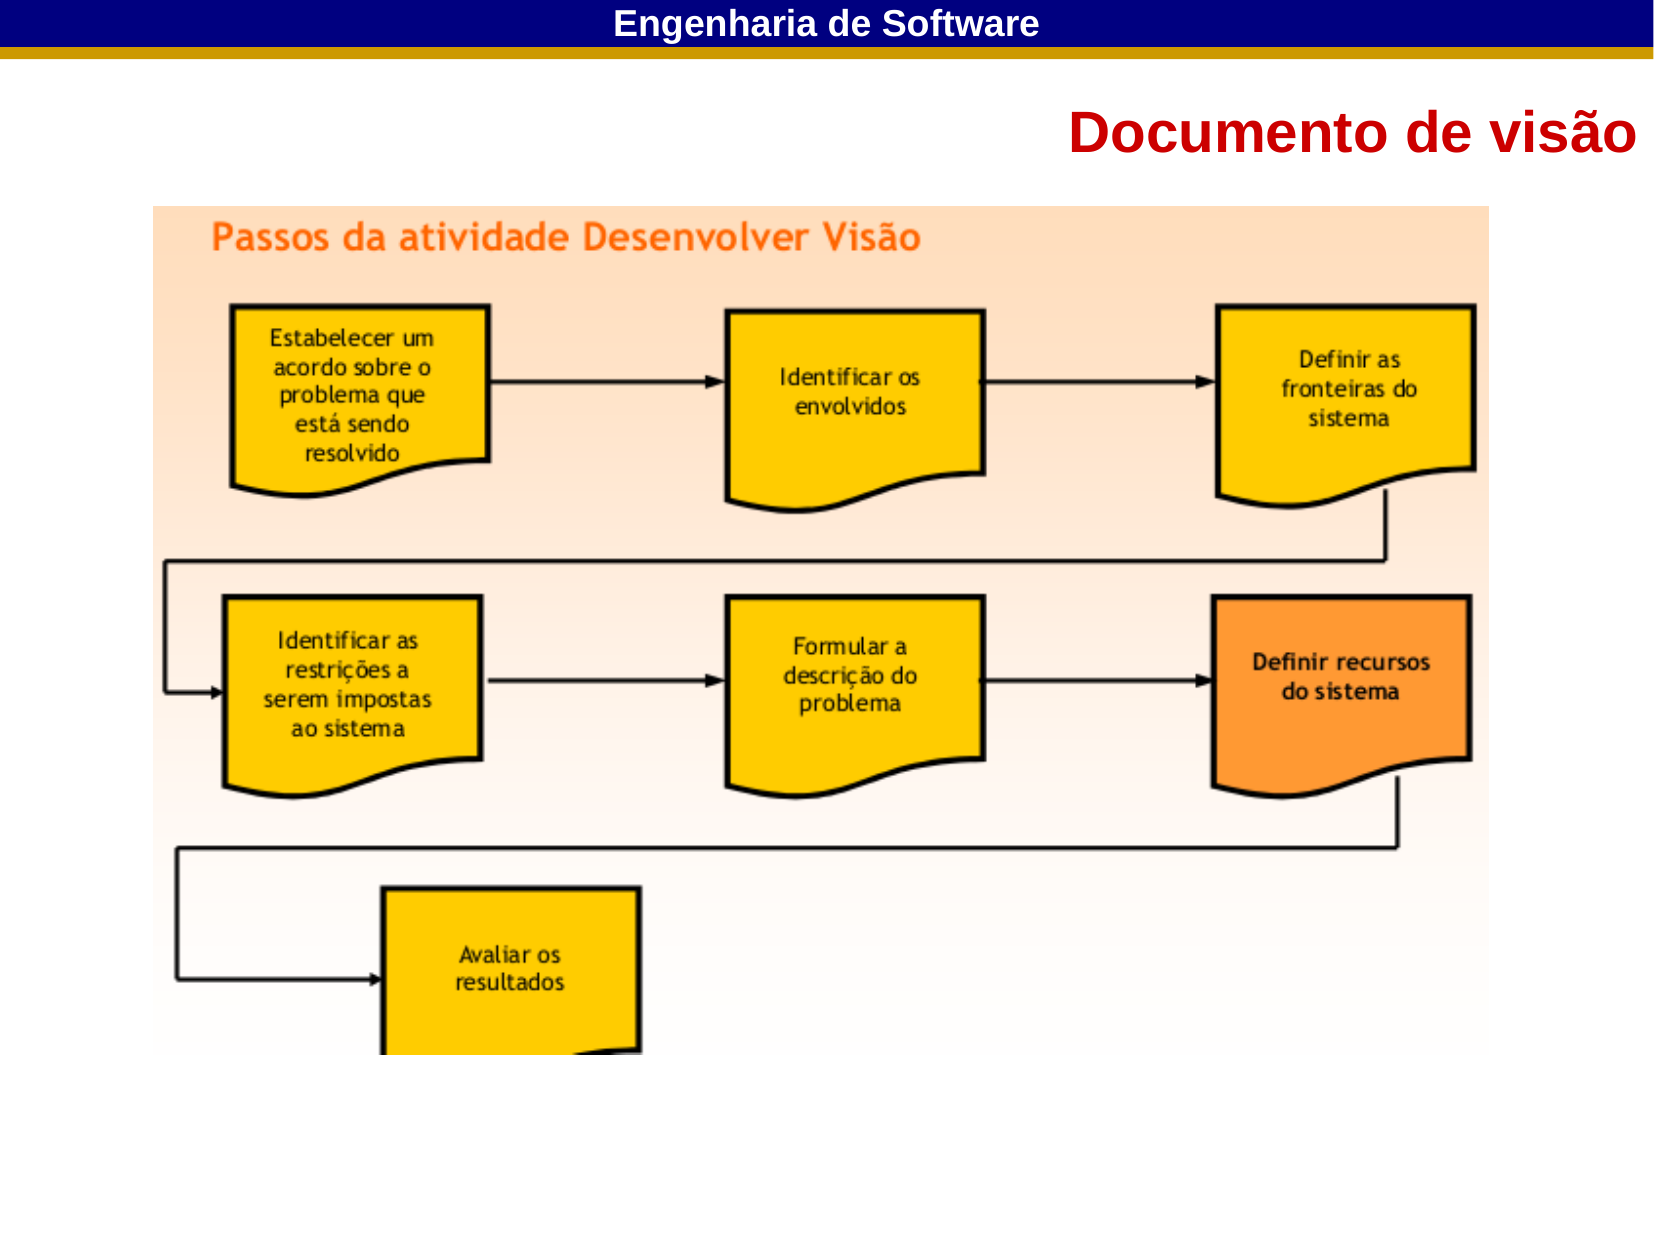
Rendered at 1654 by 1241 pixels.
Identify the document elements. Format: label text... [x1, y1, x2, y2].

text_box Documento de visão [1053, 92, 1654, 173]
text_box Engenharia de Software [0, 0, 1654, 47]
picture [153, 206, 1489, 1055]
text_box [0, 47, 1654, 60]
